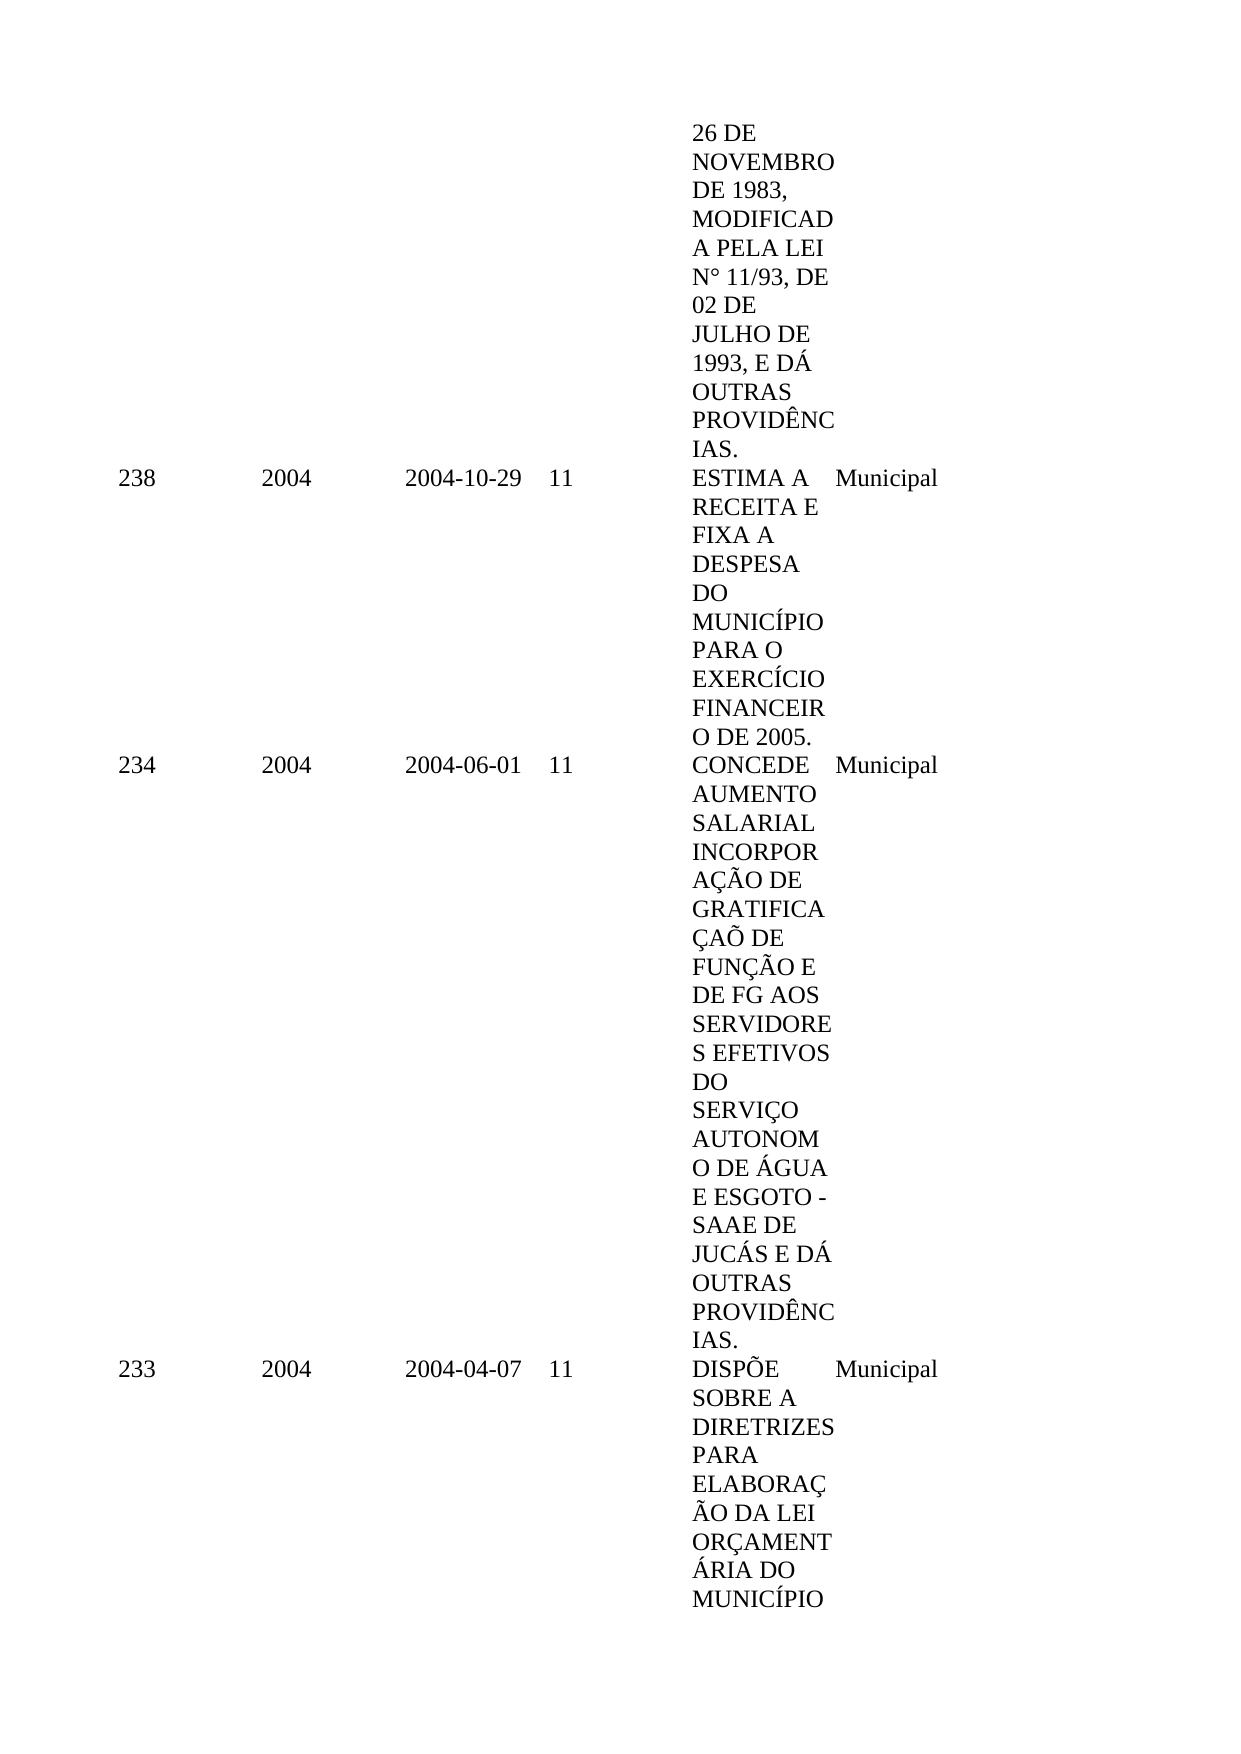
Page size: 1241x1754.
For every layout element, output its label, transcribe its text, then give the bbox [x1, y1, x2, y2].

table_cell DISPÕE SOBRE A DIRETRIZES PARA ELABORAÇÃO DA LEI ORÇAMENTÁRIA DO MUNICÍPIO [692, 1354, 835, 1613]
table_cell 2004-06-01 [405, 751, 548, 1354]
table_cell 233 [118, 1354, 261, 1613]
table_cell [118, 118, 261, 463]
table_cell 2004 [261, 463, 405, 751]
table_cell [261, 118, 405, 463]
table_cell Municipal [835, 463, 979, 751]
table_cell CONCEDE AUMENTO SALARIAL INCORPORAÇÃO DE GRATIFICAÇAÕ DE FUNÇÃO E DE FG AOS SERVIDORES EFETIVOS DO SERVIÇO AUTONOMO DE ÁGUA E ESGOTO - SAAE DE JUCÁS E DÁ OUTRAS PROVIDÊNCIAS. [692, 751, 835, 1354]
table_cell 2004 [261, 751, 405, 1354]
table_cell Municipal [835, 1354, 979, 1613]
table_cell 2004 [261, 1354, 405, 1613]
table_cell 2004-10-29 [405, 463, 548, 751]
table_cell ESTIMA A RECEITA E FIXA A DESPESA DO MUNICÍPIO PARA O EXERCÍCIO FINANCEIRO DE 2005. [692, 463, 835, 751]
table_cell [835, 118, 979, 463]
table_cell [979, 1354, 1122, 1613]
table_cell [979, 463, 1122, 751]
table_cell [979, 751, 1122, 1354]
table_cell 11 [548, 463, 692, 751]
table_cell 234 [118, 751, 261, 1354]
table_cell 2004-04-07 [405, 1354, 548, 1613]
table_cell 238 [118, 463, 261, 751]
table_cell Municipal [835, 751, 979, 1354]
table_cell [979, 118, 1122, 463]
table_cell 11 [548, 751, 692, 1354]
table_cell [405, 118, 548, 463]
table_cell 26 DE NOVEMBRO DE 1983, MODIFICADA PELA LEI N° 11/93, DE 02 DE JULHO DE 1993, E DÁ OUTRAS PROVIDÊNCIAS. [692, 118, 835, 463]
table_cell 11 [548, 1354, 692, 1613]
table_cell [548, 118, 692, 463]
